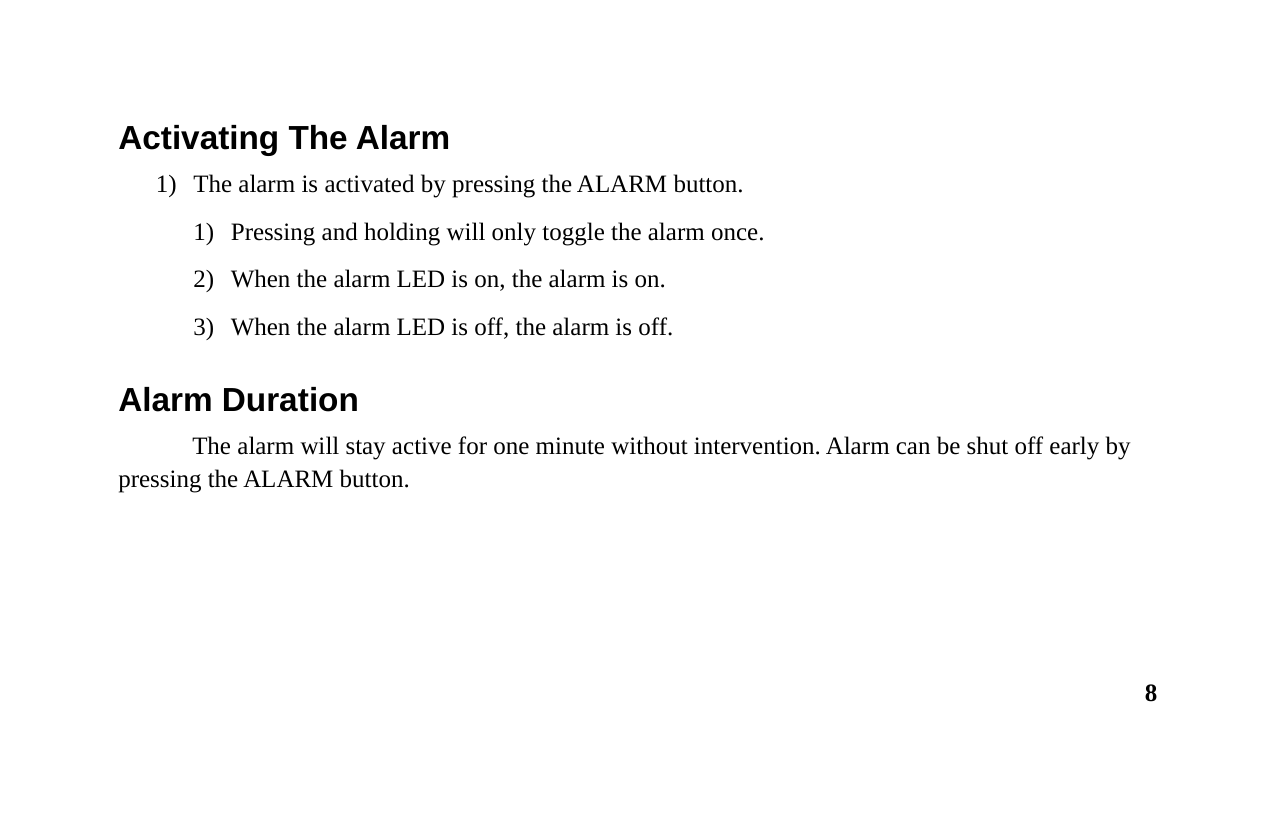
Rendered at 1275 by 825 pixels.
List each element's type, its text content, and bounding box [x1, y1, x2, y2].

list When the alarm LED is on, the alarm is on. [193, 264, 1157, 293]
subtitle Activating The Alarm [118, 118, 1157, 157]
list When the alarm LED is off, the alarm is off. [193, 312, 1157, 341]
list The alarm is activated by pressing the ALARM button. [156, 169, 1157, 198]
subtitle Alarm Duration [118, 380, 1157, 419]
text The alarm will stay active for one minute without intervention. Alarm can be shut off early by pressing the ALARM button. [118, 431, 1157, 493]
list Pressing and holding will only toggle the alarm once. [193, 217, 1157, 245]
